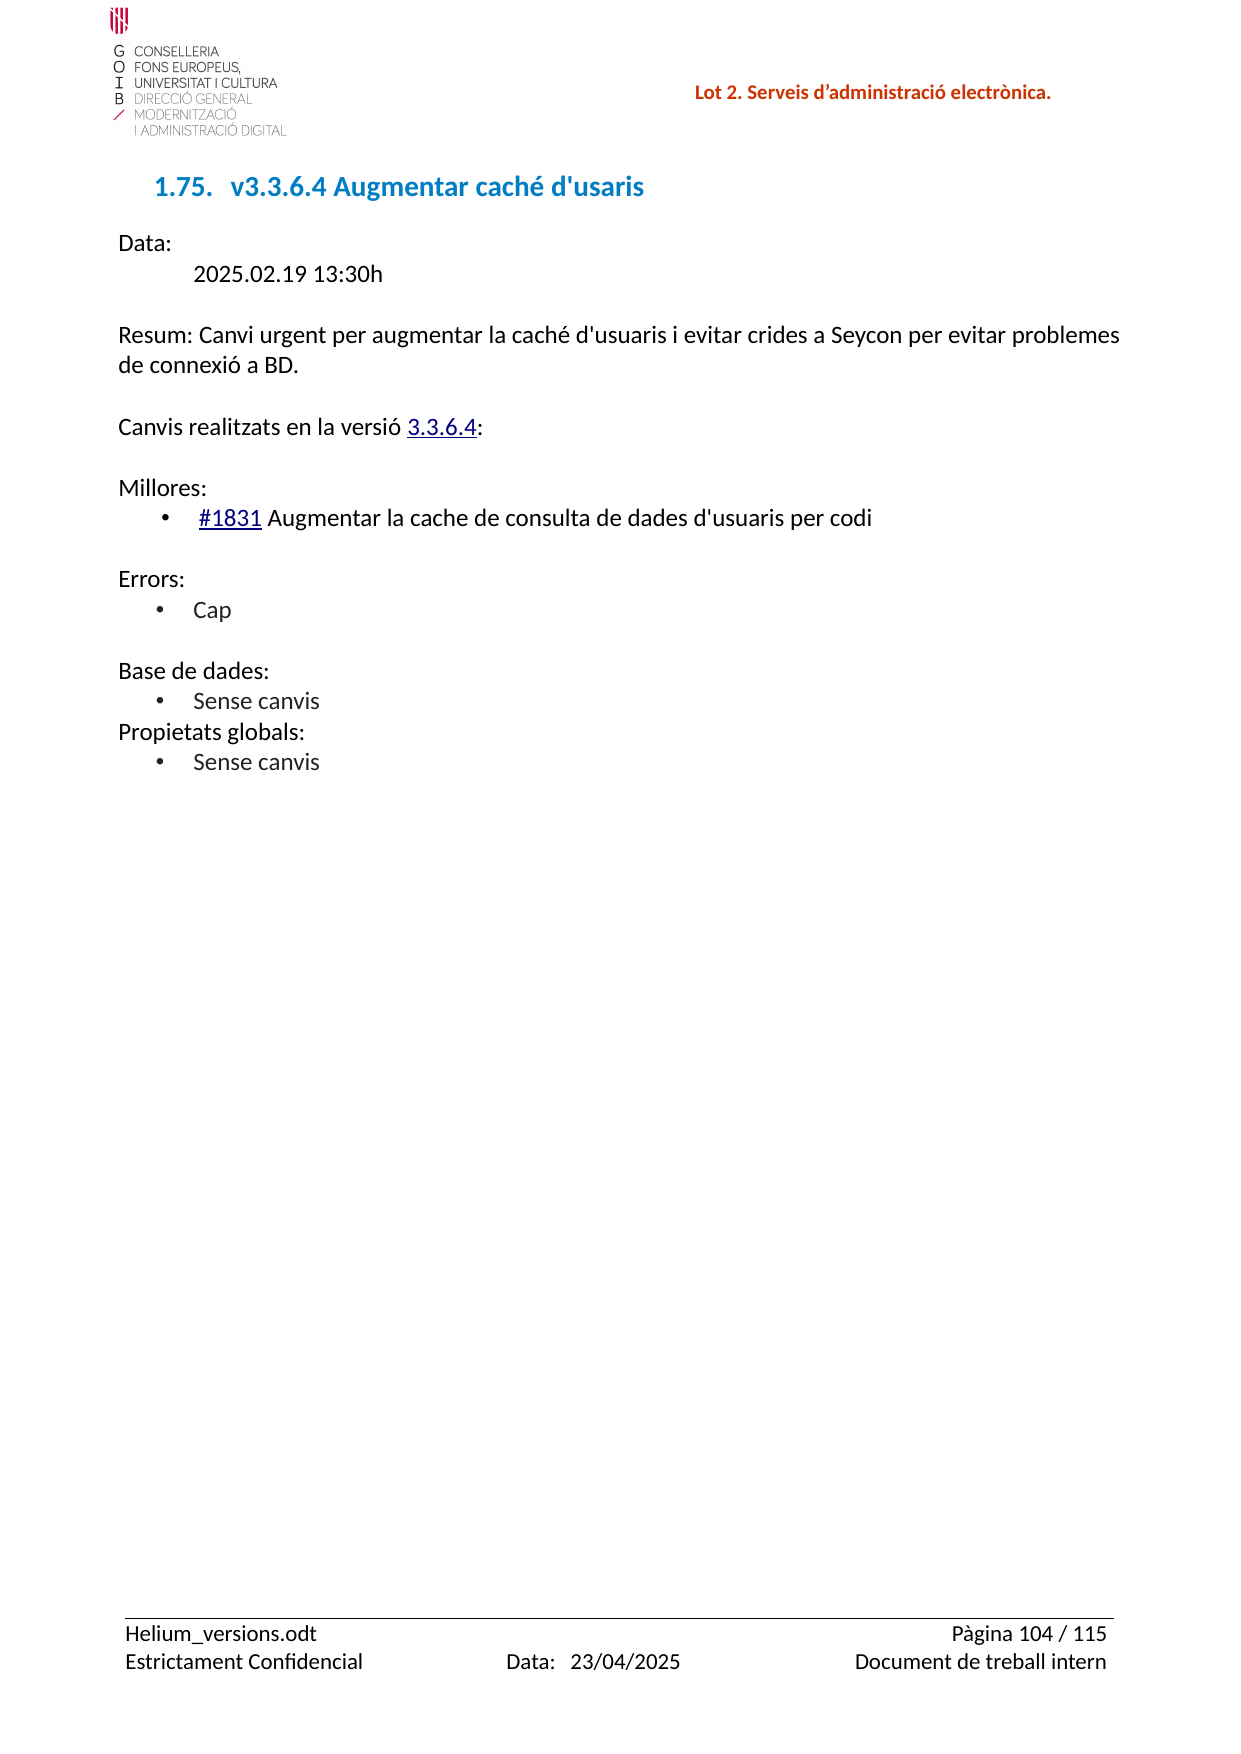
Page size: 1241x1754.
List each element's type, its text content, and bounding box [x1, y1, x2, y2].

text Resum: Canvi urgent per augmentar la caché d'usuaris i evitar crides a Seycon per evitar problemes de connexió a BD. [118, 319, 1122, 380]
text Data: [118, 228, 1122, 258]
picture [100, 0, 297, 144]
text Millores: [118, 472, 1122, 502]
list Cap [156, 594, 1122, 624]
text Canvis realitzats en la versió 3.3.6.4: [118, 411, 1122, 441]
text Errors: [118, 563, 1122, 594]
subtitle v3.3.6.4 Augmentar caché d'usaris [153, 168, 1122, 204]
text Propietats globals: [118, 716, 1122, 746]
text Base de dades: [118, 655, 1122, 685]
list Sense canvis [156, 746, 1122, 777]
text 2025.02.19 13:30h [118, 258, 1122, 289]
list Sense canvis [156, 685, 1122, 716]
list #1831 Augmentar la cache de consulta de dades d'usuaris per codi [161, 502, 1122, 533]
